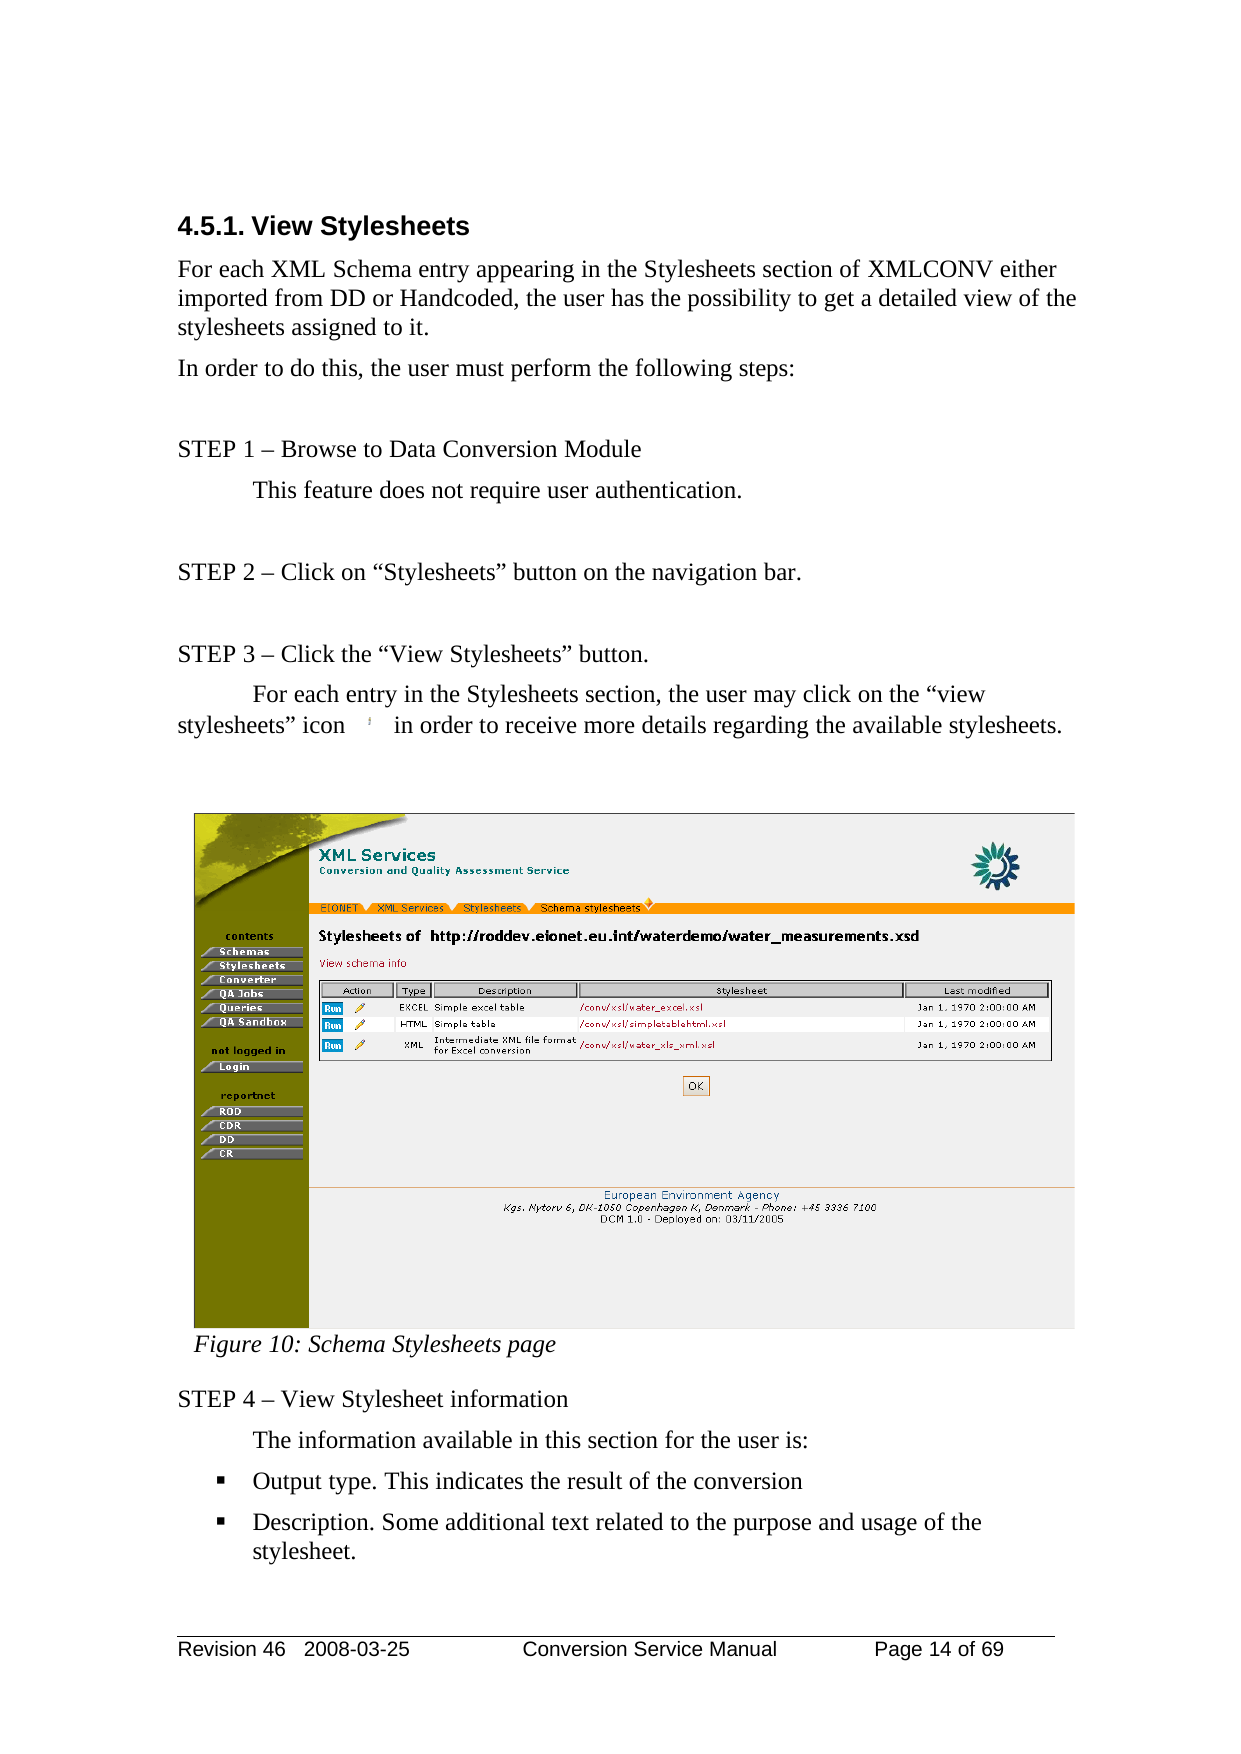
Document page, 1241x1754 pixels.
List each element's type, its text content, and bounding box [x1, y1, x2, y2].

list Output type. This indicates the result of the conversion [215, 1466, 1092, 1495]
list Description. Some additional text related to the purpose and usage of the stylesheet. [215, 1507, 1092, 1565]
text STEP 2 – Click on “Stylesheets” button on the navigation bar. [177, 557, 1092, 586]
text For each entry in the Stylesheets section, the user may click on the “view stylesheets” icon in order to receive more details regarding the available stylesheets. [177, 679, 1092, 739]
text STEP 3 – Click the “View Stylesheets” button. [177, 638, 1092, 668]
text For each XML Schema entry appearing in the Stylesheets section of XMLCONV either imported from DD or Handcoded, the user has the possibility to get a detailed view of the stylesheets assigned to it. [177, 254, 1092, 341]
picture [193, 813, 1075, 1329]
text This feature does not require user authentication. [177, 475, 1092, 504]
subtitle View Stylesheets [177, 210, 1092, 241]
text Step 4 – View Stylesheet information [177, 1384, 1092, 1413]
text The information available in this section for the user is: [177, 1425, 1092, 1454]
text In order to do this, the user must perform the following steps: [177, 353, 1092, 382]
text STEP 1 – Browse to Data Conversion Module [177, 434, 1092, 463]
text Figure 10: Schema Stylesheets page [194, 1329, 1074, 1358]
